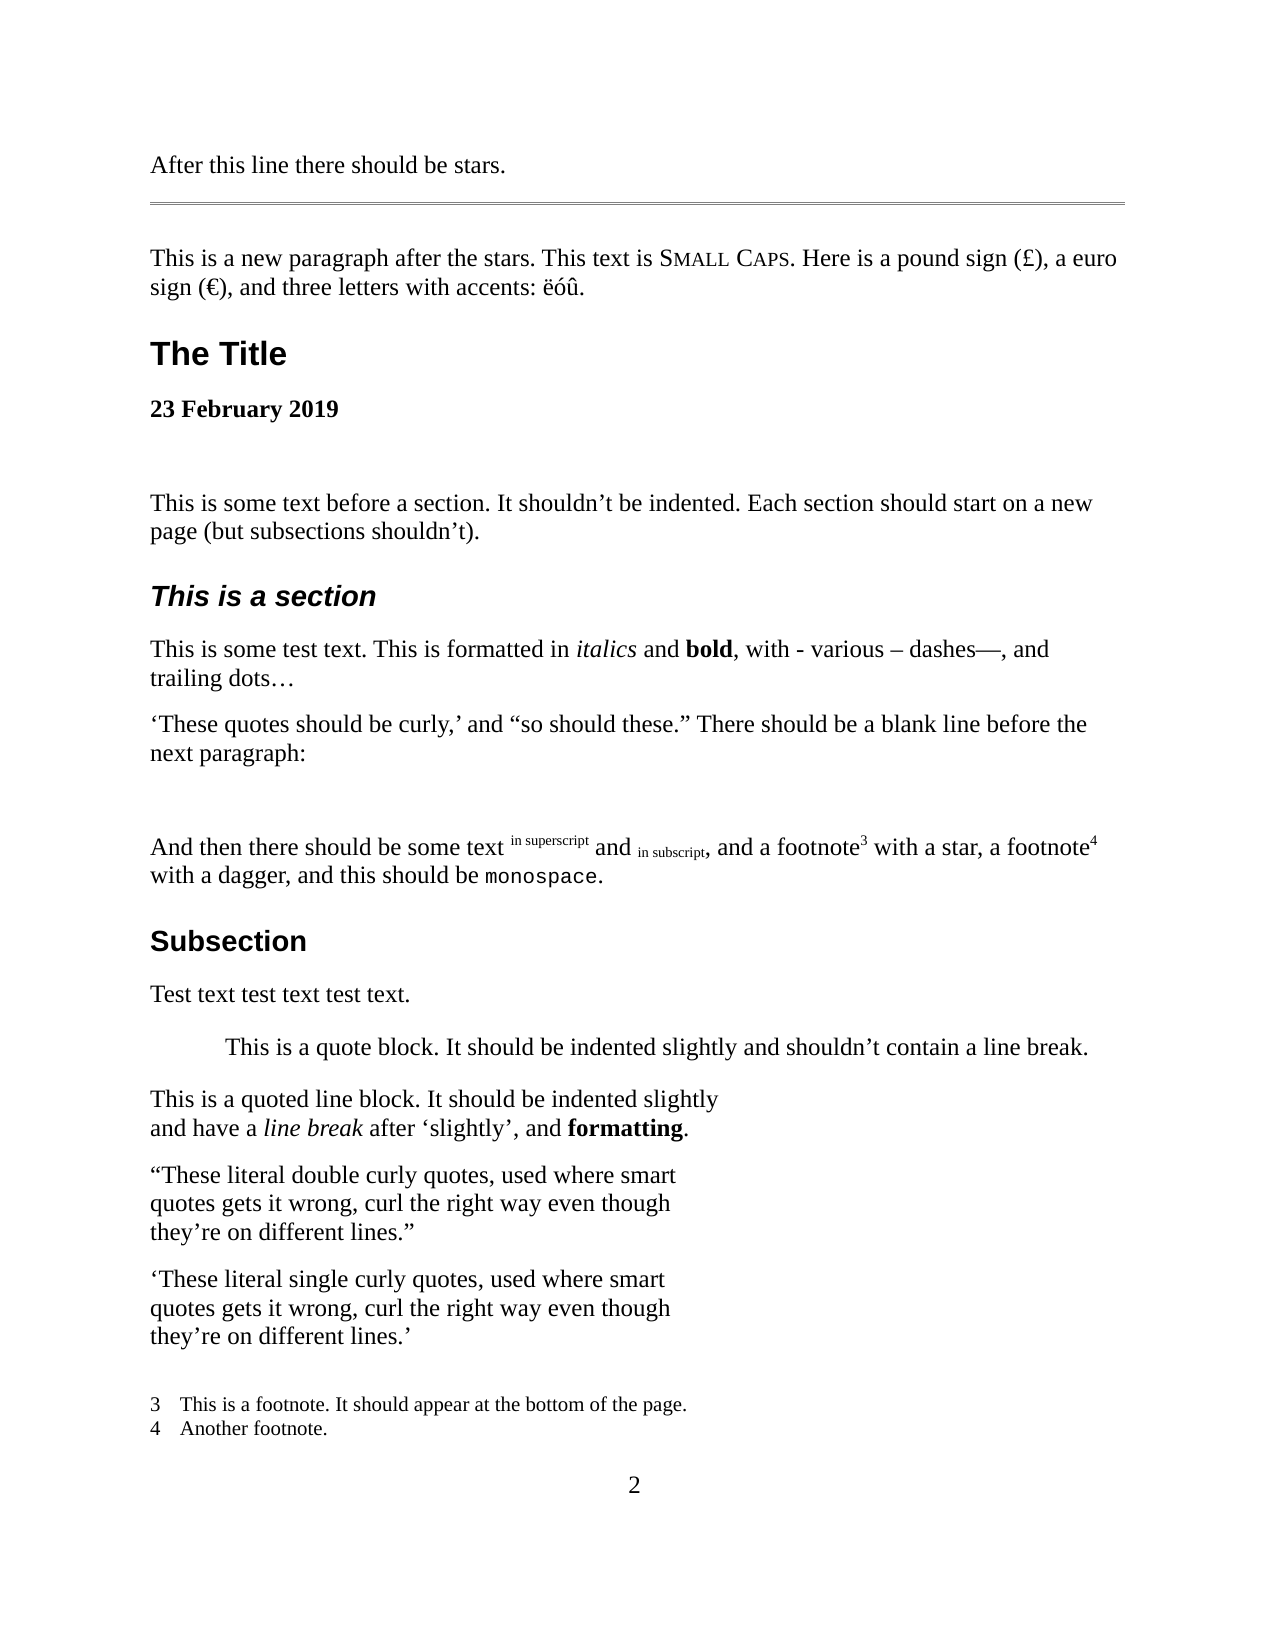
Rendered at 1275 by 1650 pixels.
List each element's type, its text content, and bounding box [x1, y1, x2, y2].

text After this line there should be stars. [150, 150, 1125, 179]
text This is a quote block. It should be indented slightly and shouldn’t contain a line break. [225, 1032, 1125, 1060]
text 23 February 2019 [150, 394, 1125, 423]
text ‘These quotes should be curly,’ and “so should these.” There should be a blank line before the next paragraph: [150, 709, 1125, 767]
text Another footnote. [150, 1416, 1125, 1440]
subtitle The Title [150, 334, 1125, 373]
text “These literal double curly quotes, used where smart quotes gets it wrong, curl the right way even though they’re on different lines.” [150, 1160, 1125, 1246]
subtitle This is a section [150, 579, 1125, 613]
subtitle Subsection [150, 924, 1125, 957]
text Test text test text test text. [150, 979, 1125, 1008]
text This is a new paragraph after the stars. This text is Small Caps. Here is a pound sign (£), a euro sign (€), and three letters with accents: ëóû. [150, 243, 1125, 300]
text And then there should be some text in superscript and in subscript, and a footnote with a star, a footnote with a dagger, and this should be monospace. [150, 832, 1125, 890]
text This is some test text. This is formatted in italics and bold, with - various – dashes—, and trailing dots… [150, 634, 1125, 692]
text ‘These literal single curly quotes, used where smart quotes gets it wrong, curl the right way even though they’re on different lines.’ [150, 1264, 1125, 1350]
text This is a quoted line block. It should be indented slightly and have a line break after ‘slightly’, and formatting. [150, 1084, 1125, 1142]
text This is some text before a section. It shouldn’t be indented. Each section should start on a new page (but subsections shouldn’t). [150, 488, 1125, 545]
text This is a footnote. It should appear at the bottom of the page. [150, 1392, 1125, 1416]
